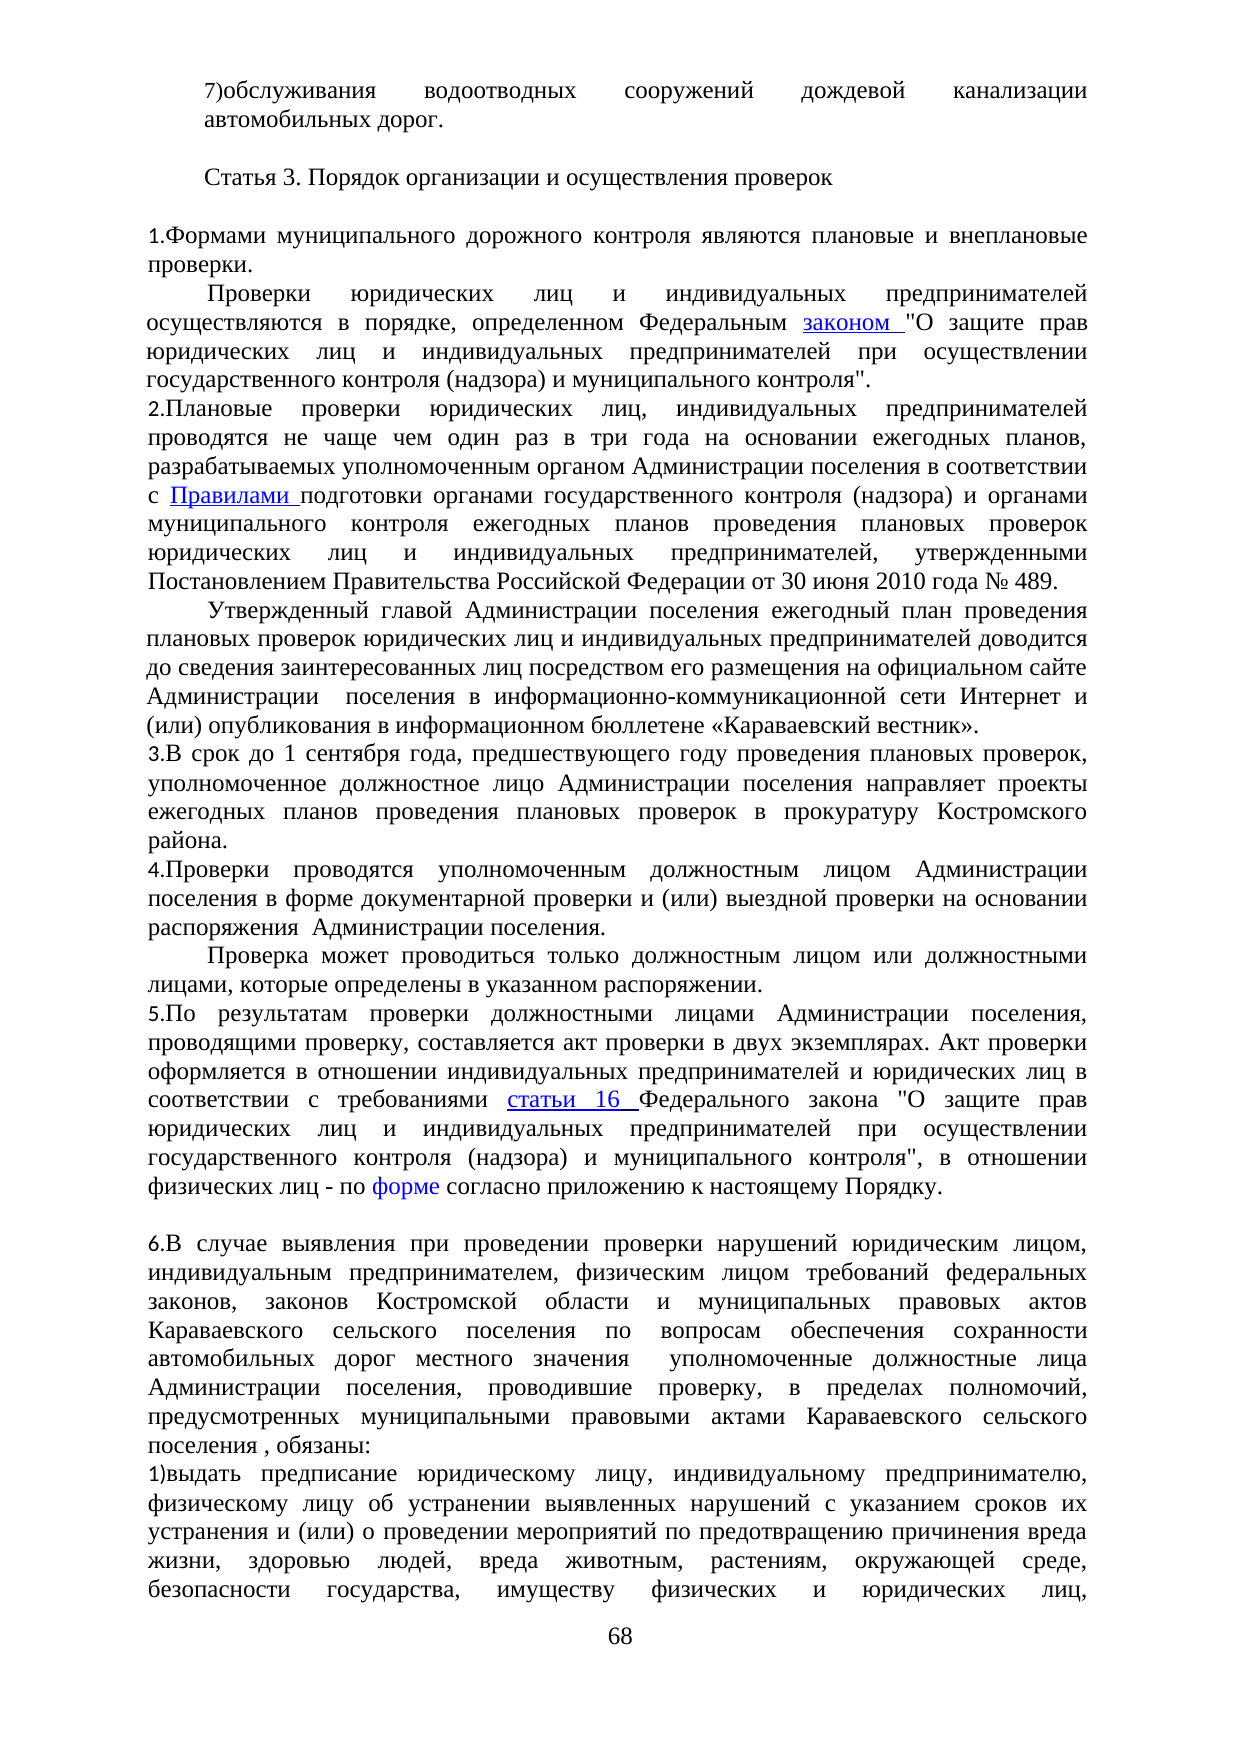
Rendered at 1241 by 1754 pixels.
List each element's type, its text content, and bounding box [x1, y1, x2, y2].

list Формами муниципального дорожного контроля являются плановые и внеплановые проверки. [148, 220, 1088, 278]
list В срок до 1 сентября года, предшествующего году проведения плановых проверок, уполномоченное должностное лицо Администрации поселения направляет проекты ежегодных планов проведения плановых проверок в прокуратуру Костромского района. [148, 738, 1088, 854]
text Утвержденный главой Администрации поселения ежегодный план проведения плановых проверок юридических лиц и индивидуальных предпринимателей доводится до сведения заинтересованных лиц посредством его размещения на официальном сайте Администрации поселения в информационно-коммуникационной сети Интернет и (или) опубликования в информационном бюллетене «Караваевский вестник». [146, 595, 1088, 738]
text Проверки юридических лиц и индивидуальных предпринимателей осуществляются в порядке, определенном Федеральным законом "О защите прав юридических лиц и индивидуальных предпринимателей при осуществлении государственного контроля (надзора) и муниципального контроля". [146, 278, 1088, 393]
list выдать предписание юридическому лицу, индивидуальному предпринимателю, физическому лицу об устранении выявленных нарушений с указанием сроков их устранения и (или) о проведении мероприятий по предотвращению причинения вреда жизни, здоровью людей, вреда животным, растениям, окружающей среде, безопасности государства, имуществу физических и юридических лиц, [148, 1458, 1088, 1603]
text Проверка может проводиться только должностным лицом или должностными лицами, которые определены в указанном распоряжении. [148, 940, 1088, 998]
list Проверки проводятся уполномоченным должностным лицом Администрации поселения в форме документарной проверки и (или) выездной проверки на основании распоряжения Администрации поселения. [148, 854, 1088, 940]
list По результатам проверки должностными лицами Администрации поселения, проводящими проверку, составляется акт проверки в двух экземплярах. Акт проверки оформляется в отношении индивидуальных предпринимателей и юридических лиц в соответствии с требованиями статьи 16 Федерального закона "О защите прав юридических лиц и индивидуальных предпринимателей при осуществлении государственного контроля (надзора) и муниципального контроля", в отношении физических лиц - по форме согласно приложению к настоящему Порядку. [148, 998, 1088, 1199]
text Статья 3. Порядок организации и осуществления проверок [204, 162, 1088, 191]
list обслуживания водоотводных сооружений дождевой канализации автомобильных дорог. [148, 75, 1088, 132]
list Плановые проверки юридических лиц, индивидуальных предпринимателей проводятся не чаще чем один раз в три года на основании ежегодных планов, разрабатываемых уполномоченным органом Администрации поселения в соответствии с Правилами подготовки органами государственного контроля (надзора) и органами муниципального контроля ежегодных планов проведения плановых проверок юридических лиц и индивидуальных предпринимателей, утвержденными Постановлением Правительства Российской Федерации от 30 июня 2010 года № 489. [148, 393, 1088, 595]
list В случае выявления при проведении проверки нарушений юридическим лицом, индивидуальным предпринимателем, физическим лицом требований федеральных законов, законов Костромской области и муниципальных правовых актов Караваевского сельского поселения по вопросам обеспечения сохранности автомобильных дорог местного значения уполномоченные должностные лица Администрации поселения, проводившие проверку, в пределах полномочий, предусмотренных муниципальными правовыми актами Караваевского сельского поселения , обязаны: [148, 1228, 1088, 1458]
